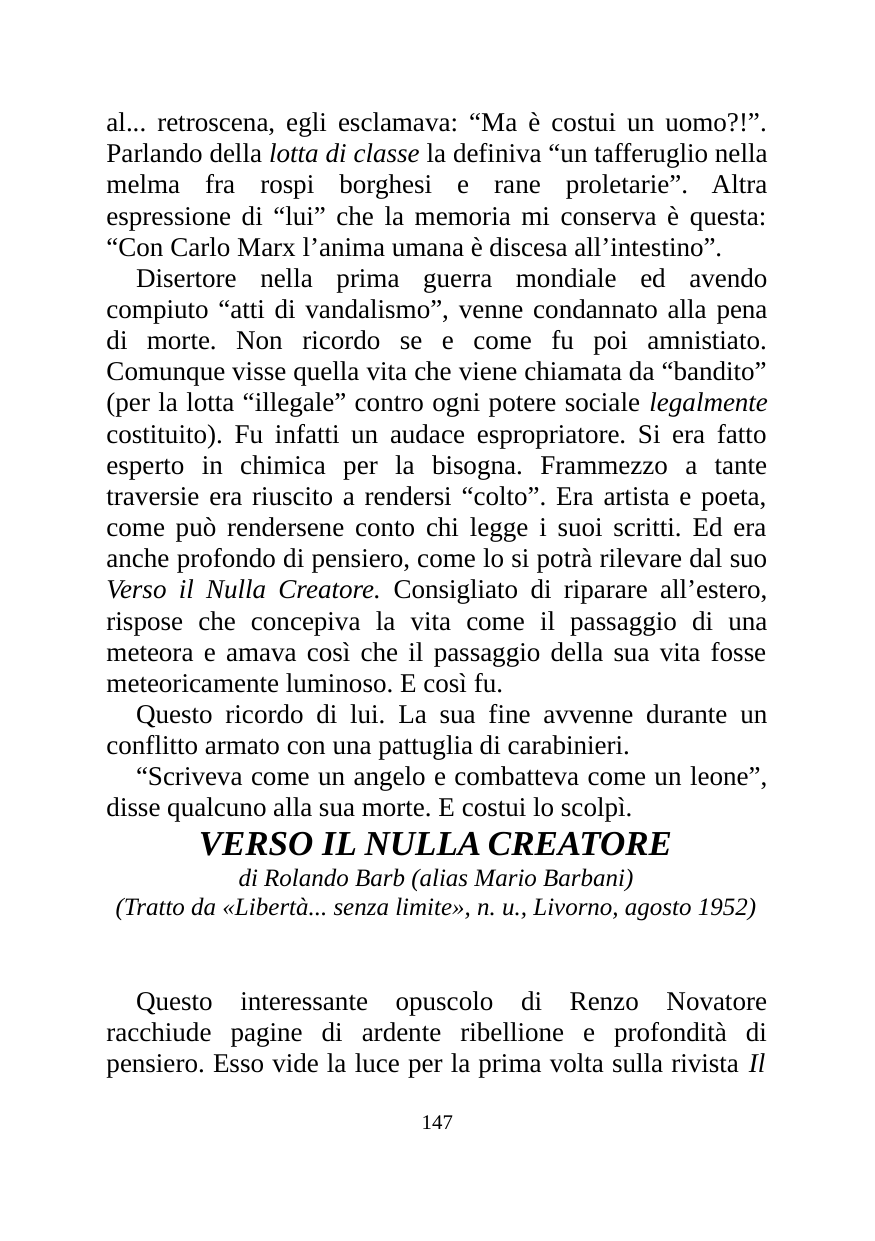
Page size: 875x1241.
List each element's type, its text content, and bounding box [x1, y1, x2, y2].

text al... retroscena, egli esclamava: “Ma è costui un uomo?!”. Parlando della lotta di classe la definiva “un tafferuglio nella melma fra rospi borghesi e rane proletarie”. Altra espressione di “lui” che la memoria mi conserva è questa: “Con Carlo Marx l’anima umana è discesa all’intestino”. [106, 106, 768, 262]
text “Scriveva come un angelo e combatteva come un leone”, disse qualcuno alla sua morte. E costui lo scolpì. [106, 760, 768, 823]
text Disertore nella prima guerra mondiale ed avendo compiuto “atti di vandalismo”, venne condannato alla pena di morte. Non ricordo se e come fu poi amnistiato. Comunque visse quella vita che viene chiamata da “bandito” (per la lotta “illegale” contro ogni potere sociale legalmente costituito). Fu infatti un audace espropriatore. Si era fatto esperto in chimica per la bisogna. Frammezzo a tante traversie era riuscito a rendersi “colto”. Era artista e poeta, come può rendersene conto chi legge i suoi scritti. Ed era anche profondo di pensiero, come lo si potrà rilevare dal suo Verso il Nulla Creatore. Consigliato di riparare all’estero, rispose che concepiva la vita come il passaggio di una meteora e amava così che il passaggio della sua vita fosse meteoricamente luminoso. E così fu. [106, 262, 768, 698]
text Questo interessante opuscolo di Renzo Novatore racchiude pagine di ardente ribellione e profondità di pensiero. Esso vide la luce per la prima volta sulla rivista Il [106, 985, 768, 1079]
text Questo ricordo di lui. La sua fine avvenne durante un conflitto armato con una pattuglia di carabinieri. [106, 698, 768, 760]
subtitle VERSO IL NULLA CREATORE di Rolando Barb (alias Mario Barbani) (Tratto da «Libertà... senza limite», n. u., Livorno, agosto 1952) [106, 823, 768, 920]
